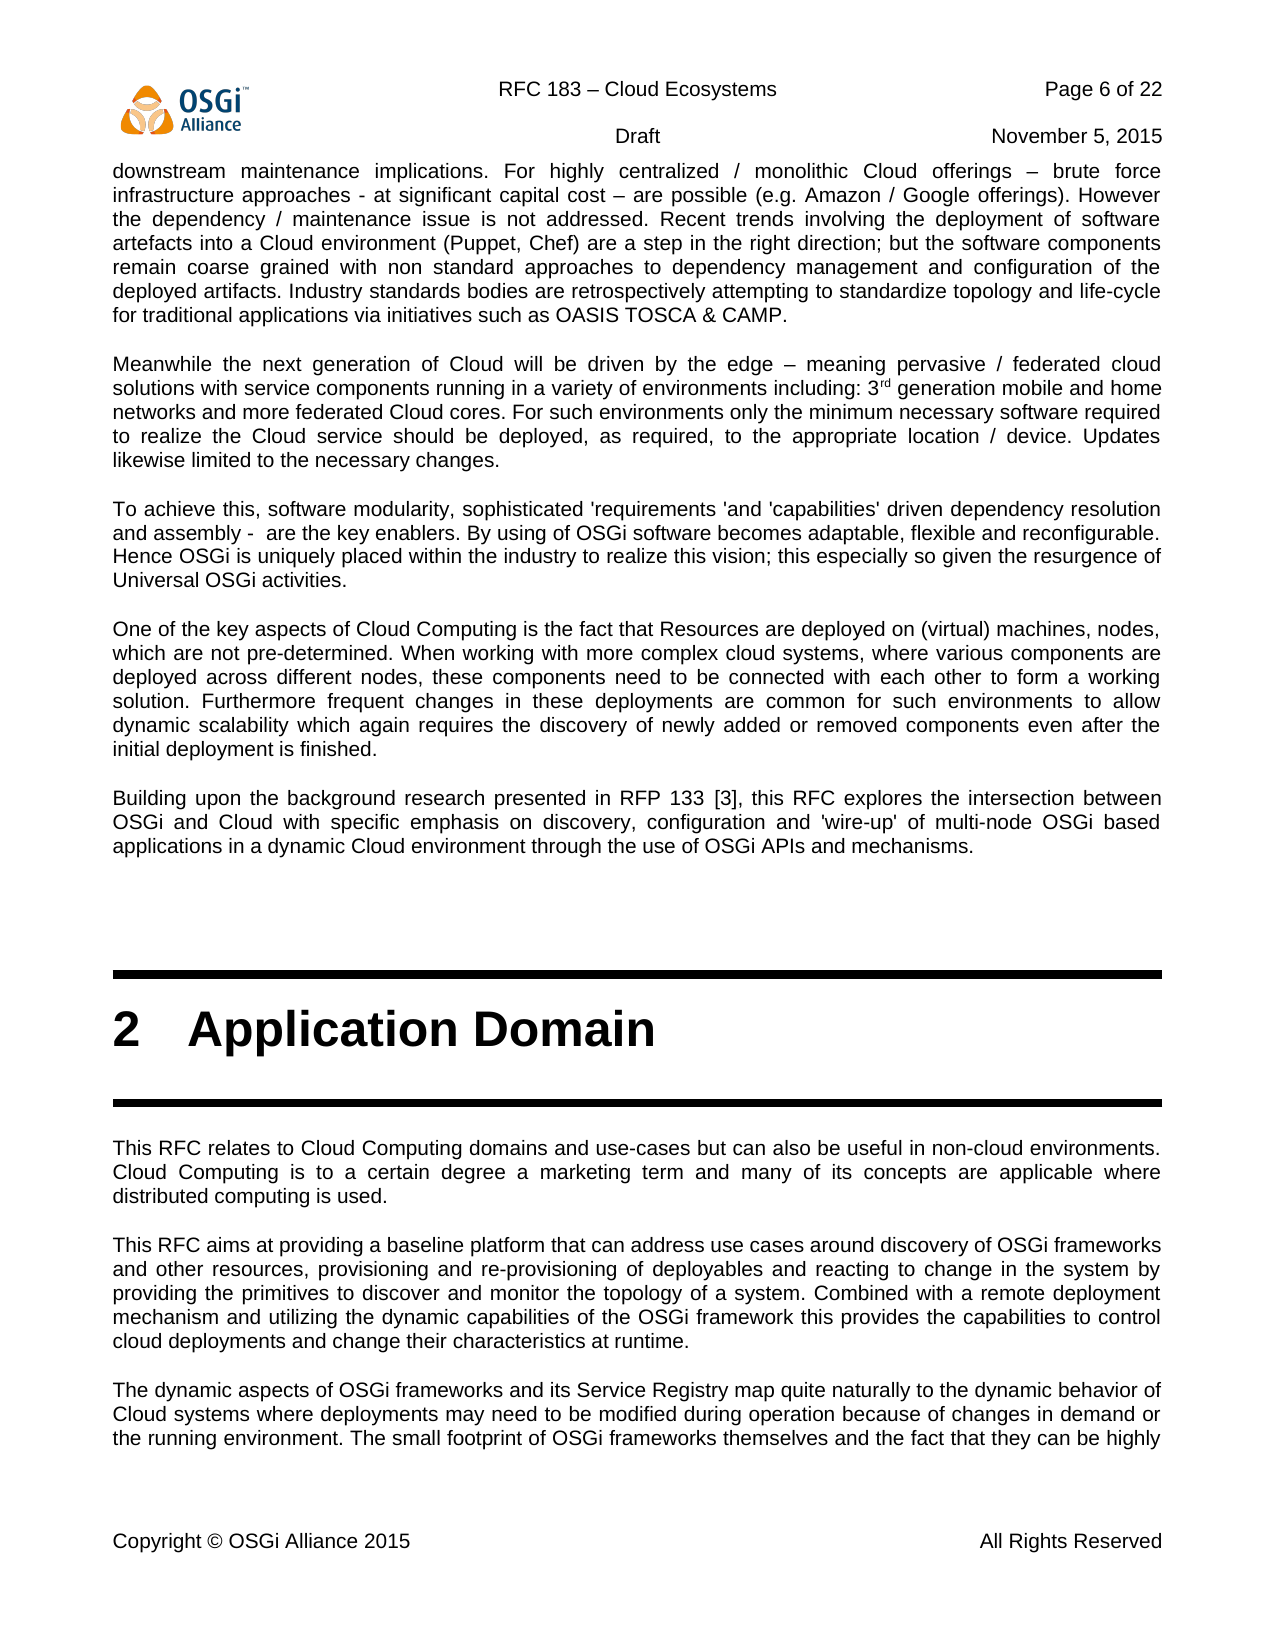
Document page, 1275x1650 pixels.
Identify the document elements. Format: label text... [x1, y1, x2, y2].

text This RFC aims at providing a baseline platform that can address use cases around discovery of OSGi frameworks and other resources, provisioning and re-provisioning of deployables and reacting to change in the system by providing the primitives to discover and monitor the topology of a system. Combined with a remote deployment mechanism and utilizing the dynamic capabilities of the OSGi framework this provides the capabilities to control cloud deployments and change their characteristics at runtime. [112, 1233, 1162, 1353]
text One of the key aspects of Cloud Computing is the fact that Resources are deployed on (virtual) machines, nodes, which are not pre-determined. When working with more complex cloud systems, where various components are deployed across different nodes, these components need to be connected with each other to form a working solution. Furthermore frequent changes in these deployments are common for such environments to allow dynamic scalability which again requires the discovery of newly added or removed components even after the initial deployment is finished. [112, 617, 1162, 761]
picture [113, 78, 257, 142]
text The dynamic aspects of OSGi frameworks and its Service Registry map quite naturally to the dynamic behavior of Cloud systems where deployments may need to be modified during operation because of changes in demand or the running environment. The small footprint of OSGi frameworks themselves and the fact that they can be highly [112, 1378, 1162, 1450]
text This RFC relates to Cloud Computing domains and use-cases but can also be useful in non-cloud environments. Cloud Computing is to a certain degree a marketing term and many of its concepts are applicable where distributed computing is used. [112, 1136, 1162, 1208]
text downstream maintenance implications. For highly centralized / monolithic Cloud offerings – brute force infrastructure approaches - at significant capital cost – are possible (e.g. Amazon / Google offerings). However the dependency / maintenance issue is not addressed. Recent trends involving the deployment of software artefacts into a Cloud environment (Puppet, Chef) are a step in the right direction; but the software components remain coarse grained with non standard approaches to dependency management and configuration of the deployed artifacts. Industry standards bodies are retrospectively attempting to standardize topology and life-cycle for traditional applications via initiatives such as OASIS TOSCA & CAMP. [112, 159, 1162, 327]
subtitle Application Domain [112, 971, 1162, 1107]
text Meanwhile the next generation of Cloud will be driven by the edge – meaning pervasive / federated cloud solutions with service components running in a variety of environments including: 3rd generation mobile and home networks and more federated Cloud cores. For such environments only the minimum necessary software required to realize the Cloud service should be deployed, as required, to the appropriate location / device. Updates likewise limited to the necessary changes. [112, 352, 1162, 471]
text To achieve this, software modularity, sophisticated 'requirements 'and 'capabilities' driven dependency resolution and assembly - are the key enablers. By using of OSGi software becomes adaptable, flexible and reconfigurable. Hence OSGi is uniquely placed within the industry to realize this vision; this especially so given the resurgence of Universal OSGi activities. [112, 496, 1162, 592]
text Building upon the background research presented in RFP 133 [3]., this RFC explores the intersection between OSGi and Cloud with specific emphasis on discovery, configuration and 'wire-up' of multi-node OSGi based applications in a dynamic Cloud environment through the use of OSGi APIs and mechanisms. [112, 786, 1162, 858]
